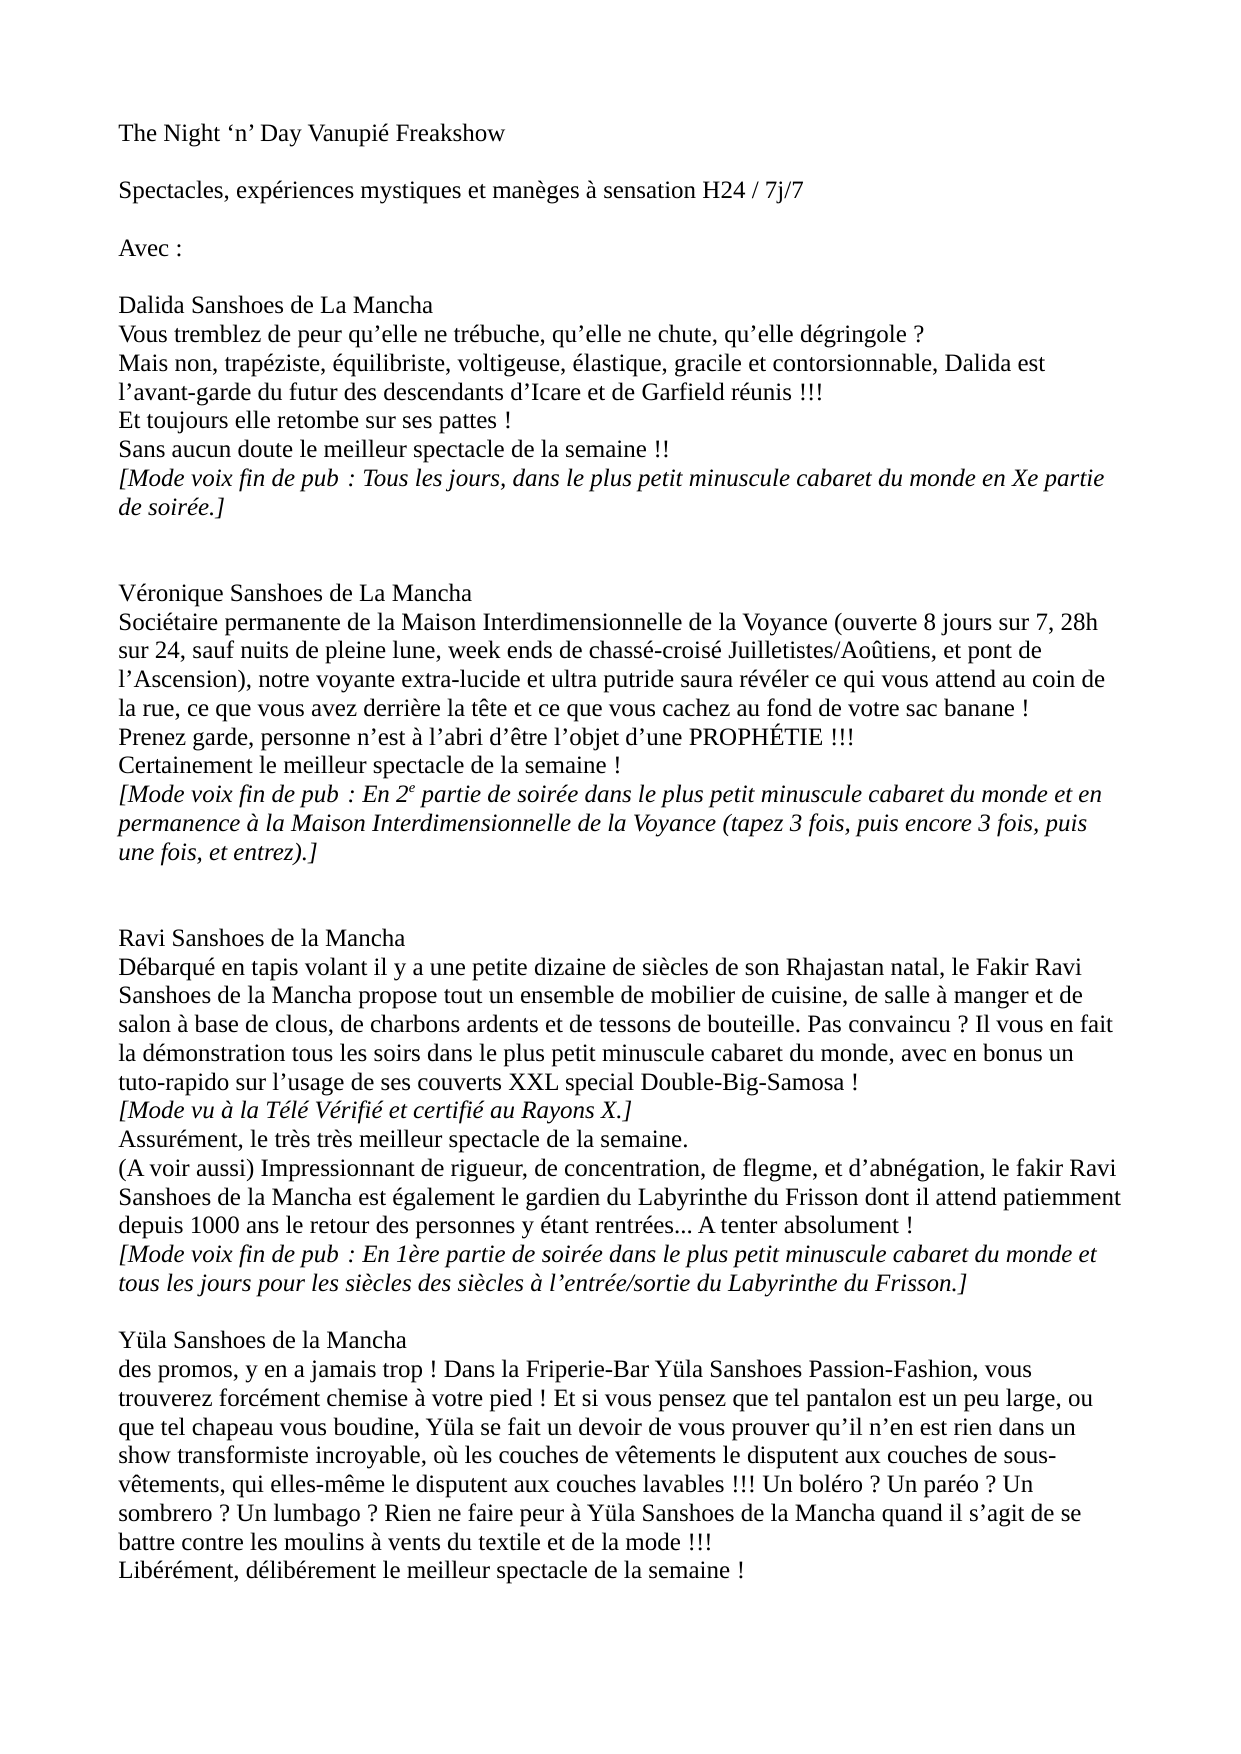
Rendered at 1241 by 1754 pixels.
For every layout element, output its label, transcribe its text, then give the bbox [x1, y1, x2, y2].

text Sociétaire permanente de la Maison Interdimensionnelle de la Voyance (ouverte 8 jours sur 7, 28h sur 24, sauf nuits de pleine lune, week ends de chassé-croisé Juilletistes/Aoûtiens, et pont de l’Ascension), notre voyante extra-lucide et ultra putride saura révéler ce qui vous attend au coin de la rue, ce que vous avez derrière la tête et ce que vous cachez au fond de votre sac banane ! [118, 607, 1122, 722]
text [Mode voix fin de pub : Tous les jours, dans le plus petit minuscule cabaret du monde en Xe partie de soirée.] [118, 463, 1122, 521]
text (A voir aussi) Impressionnant de rigueur, de concentration, de flegme, et d’abnégation, le fakir Ravi Sanshoes de la Mancha est également le gardien du Labyrinthe du Frisson dont il attend patiemment depuis 1000 ans le retour des personnes y étant rentrées... A tenter absolument ! [118, 1153, 1122, 1239]
text Ravi Sanshoes de la Mancha [118, 923, 1122, 952]
text The Night ‘n’ Day Vanupié Freakshow [118, 118, 1122, 147]
text Certainement le meilleur spectacle de la semaine ! [118, 751, 1122, 779]
text Assurément, le très très meilleur spectacle de la semaine. [118, 1124, 1122, 1153]
text [Mode voix fin de pub : En 1ère partie de soirée dans le plus petit minuscule cabaret du monde et tous les jours pour les siècles des siècles à l’entrée/sortie du Labyrinthe du Frisson.] [118, 1239, 1122, 1297]
text Vous tremblez de peur qu’elle ne trébuche, qu’elle ne chute, qu’elle dégringole ? [118, 319, 1122, 348]
text Mais non, trapéziste, équilibriste, voltigeuse, élastique, gracile et contorsionnable, Dalida est l’avant-garde du futur des descendants d’Icare et de Garfield réunis !!! [118, 348, 1122, 406]
text Prenez garde, personne n’est à l’abri d’être l’objet d’une PROPHÉTIE !!! [118, 722, 1122, 751]
text [Mode vu à la Télé Vérifié et certifié au Rayons X.] [118, 1096, 1122, 1124]
text Et toujours elle retombe sur ses pattes ! [118, 406, 1122, 434]
text Libérément, délibérement le meilleur spectacle de la semaine ! [118, 1556, 1122, 1584]
text Véronique Sanshoes de La Mancha [118, 578, 1122, 607]
text Spectacles, expériences mystiques et manèges à sensation H24 / 7j/7 [118, 176, 1122, 204]
text des promos, y en a jamais trop ! Dans la Friperie-Bar Yüla Sanshoes Passion-Fashion, vous trouverez forcément chemise à votre pied ! Et si vous pensez que tel pantalon est un peu large, ou que tel chapeau vous boudine, Yüla se fait un devoir de vous prouver qu’il n’en est rien dans un show transformiste incroyable, où les couches de vêtements le disputent aux couches de sous-vêtements, qui elles-même le disputent aux couches lavables !!! Un boléro ? Un paréo ? Un sombrero ? Un lumbago ? Rien ne faire peur à Yüla Sanshoes de la Mancha quand il s’agit de se battre contre les moulins à vents du textile et de la mode !!! [118, 1354, 1122, 1556]
text Sans aucun doute le meilleur spectacle de la semaine !! [118, 434, 1122, 463]
text Dalida Sanshoes de La Mancha [118, 291, 1122, 319]
text Yüla Sanshoes de la Mancha [118, 1326, 1122, 1354]
text [Mode voix fin de pub : En 2e partie de soirée dans le plus petit minuscule cabaret du monde et en permanence à la Maison Interdimensionnelle de la Voyance (tapez 3 fois, puis encore 3 fois, puis une fois, et entrez).] [118, 779, 1122, 866]
text Avec : [118, 233, 1122, 262]
text Débarqué en tapis volant il y a une petite dizaine de siècles de son Rhajastan natal, le Fakir Ravi Sanshoes de la Mancha propose tout un ensemble de mobilier de cuisine, de salle à manger et de salon à base de clous, de charbons ardents et de tessons de bouteille. Pas convaincu ? Il vous en fait la démonstration tous les soirs dans le plus petit minuscule cabaret du monde, avec en bonus un tuto-rapido sur l’usage de ses couverts XXL special Double-Big-Samosa ! [118, 952, 1122, 1096]
